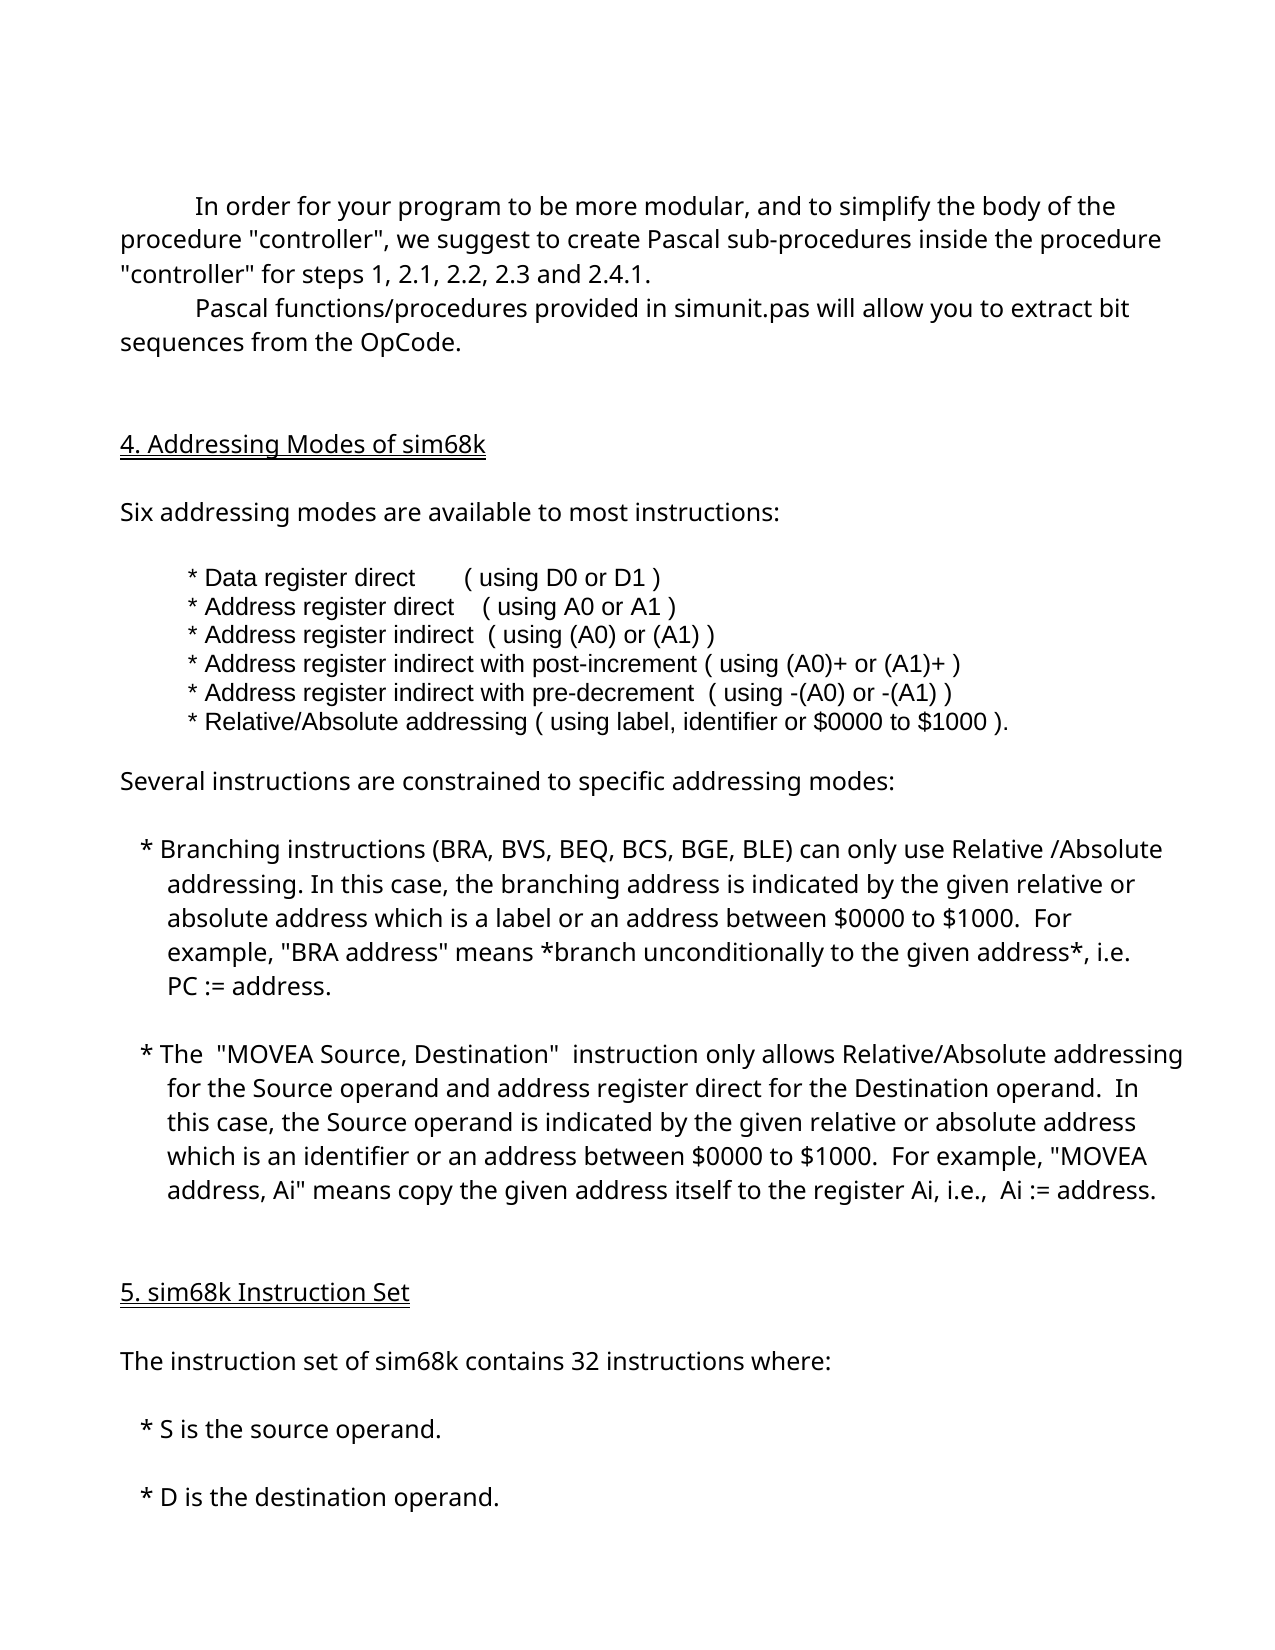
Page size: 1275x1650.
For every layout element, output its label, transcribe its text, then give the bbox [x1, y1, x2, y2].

text * D is the destination operand. [120, 1479, 1185, 1513]
text * Address register indirect ( using (A0) or (A1) ) [167, 620, 1185, 649]
text Six addressing modes are available to most instructions: [120, 495, 1185, 529]
text * Data register direct ( using D0 or D1 ) [167, 563, 1185, 592]
text * Address register indirect with pre-decrement ( using -(A0) or -(A1) ) [167, 678, 1185, 707]
text * Address register direct ( using A0 or A1 ) [167, 592, 1185, 620]
text * The "MOVEA Source, Destination" instruction only allows Relative/Absolute addressing for the Source operand and address register direct for the Destination operand. In this case, the Source operand is indicated by the given relative or absolute address which is an identifier or an address between $0000 to $1000. For example, "MOVEA address, Ai" means copy the given address itself to the register Ai, i.e., Ai := address. [120, 1037, 1185, 1207]
text * Address register indirect with post-increment ( using (A0)+ or (A1)+ ) [167, 649, 1185, 678]
text * Relative/Absolute addressing ( using label, identifier or $0000 to $1000 ). [167, 707, 1185, 735]
text In order for your program to be more modular, and to simplify the body of the procedure "controller", we suggest to create Pascal sub-procedures inside the procedure "controller" for steps 1, 2.1, 2.2, 2.3 and 2.4.1. [120, 188, 1185, 290]
text * S is the source operand. [120, 1411, 1185, 1445]
text Pascal functions/procedures provided in simunit.pas will allow you to extract bit sequences from the OpCode. [120, 290, 1185, 358]
text 4. Addressing Modes of sim68k [120, 427, 1185, 461]
text The instruction set of sim68k contains 32 instructions where: [120, 1343, 1185, 1377]
text * Branching instructions (BRA, BVS, BEQ, BCS, BGE, BLE) can only use Relative /Absolute addressing. In this case, the branching address is indicated by the given relative or absolute address which is a label or an address between $0000 to $1000. For example, "BRA address" means *branch unconditionally to the given address*, i.e. PC := address. [120, 832, 1185, 1002]
text Several instructions are constrained to specific addressing modes: [120, 764, 1185, 798]
text 5. sim68k Instruction Set [120, 1275, 1185, 1309]
